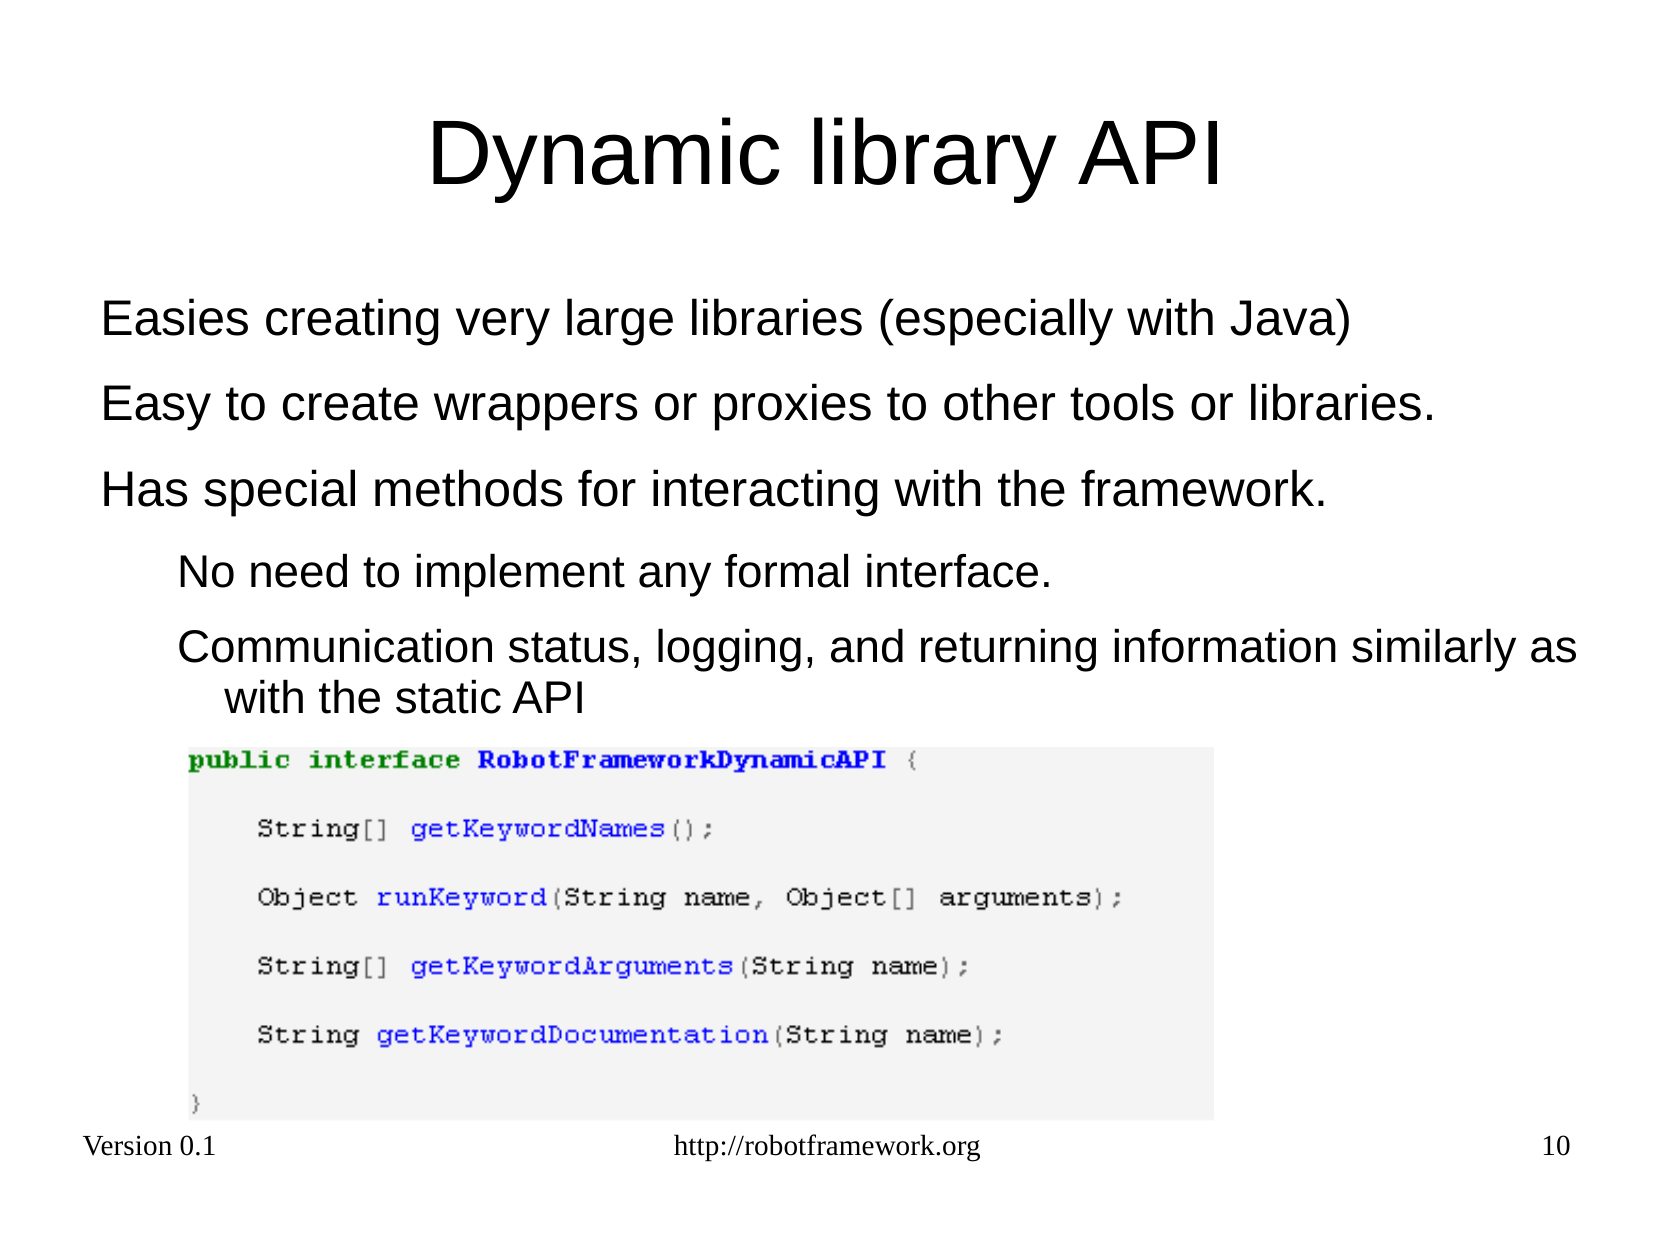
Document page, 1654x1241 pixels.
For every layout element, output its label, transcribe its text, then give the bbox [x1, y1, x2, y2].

list Easies creating very large libraries (especially with Java) Easy to create wrappers or proxies to other tools or libraries. Has special methods for interacting with the framework. No need to implement any formal interface. Communication status, logging, and returning information similarly as with the static API [82, 290, 1613, 723]
picture [187, 747, 1214, 1126]
title Dynamic library API [82, 49, 1571, 257]
